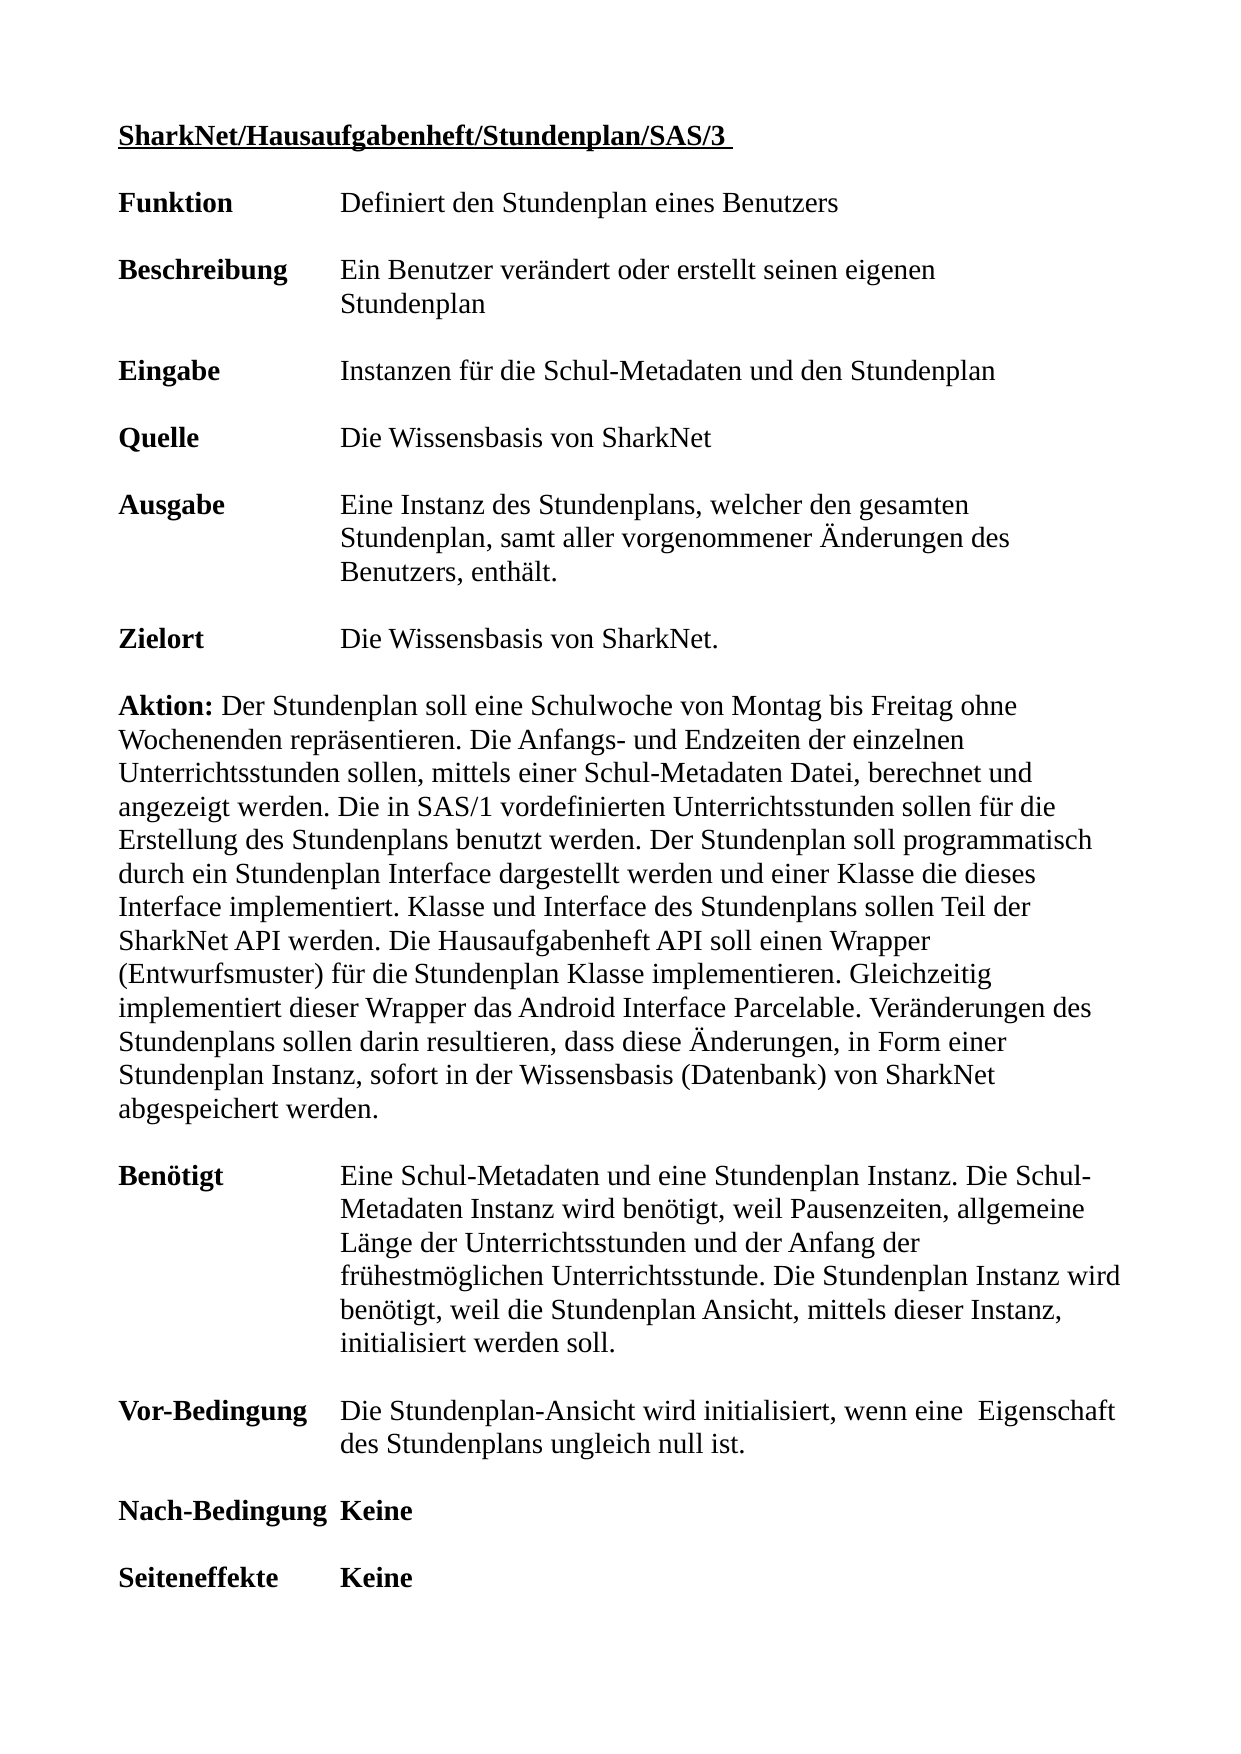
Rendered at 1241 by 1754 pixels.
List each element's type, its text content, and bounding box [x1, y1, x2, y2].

text SharkNet/Hausaufgabenheft/Stundenplan/SAS/3 [118, 118, 1122, 152]
text Eingabe Instanzen für die Schul-Metadaten und den Stundenplan [118, 353, 1122, 386]
text Funktion Definiert den Stundenplan eines Benutzers [118, 185, 1122, 219]
text Quelle Die Wissensbasis von SharkNet [118, 420, 1122, 453]
text Vor-Bedingung Die Stundenplan-Ansicht wird initialisiert, wenn eine Eigenschaft des Stundenplans ungleich null ist. [118, 1393, 1122, 1460]
text Zielort Die Wissensbasis von SharkNet. [118, 621, 1122, 655]
text Nach-Bedingung Keine [118, 1493, 1122, 1527]
text Ausgabe Eine Instanz des Stundenplans, welcher den gesamten Stundenplan, samt aller vorgenommener Änderungen des Benutzers, enthält. [118, 487, 1122, 588]
text Aktion: Der Stundenplan soll eine Schulwoche von Montag bis Freitag ohne Wochenenden repräsentieren. Die Anfangs- und Endzeiten der einzelnen Unterrichtsstunden sollen, mittels einer Schul-Metadaten Datei, berechnet und angezeigt werden. Die in SAS/1 vordefinierten Unterrichtsstunden sollen für die Erstellung des Stundenplans benutzt werden. Der Stundenplan soll programmatisch durch ein Stundenplan Interface dargestellt werden und einer Klasse die dieses Interface implementiert. Klasse und Interface des Stundenplans sollen Teil der SharkNet API werden. Die Hausaufgabenheft API soll einen Wrapper (Entwurfsmuster) für die Stundenplan Klasse implementieren. Gleichzeitig implementiert dieser Wrapper das Android Interface Parcelable. Veränderungen des Stundenplans sollen darin resultieren, dass diese Änderungen, in Form einer Stundenplan Instanz, sofort in der Wissensbasis (Datenbank) von SharkNet abgespeichert werden. [118, 688, 1122, 1124]
text Beschreibung Ein Benutzer verändert oder erstellt seinen eigenen Stundenplan [118, 252, 1122, 319]
text Seiteneffekte Keine [118, 1560, 1122, 1594]
text Benötigt Eine Schul-Metadaten und eine Stundenplan Instanz. Die Schul- Metadaten Instanz wird benötigt, weil Pausenzeiten, allgemeine Länge der Unterrichtsstunden und der Anfang der frühestmöglichen Unterrichtsstunde. Die Stundenplan Instanz wird benötigt, weil die Stundenplan Ansicht, mittels dieser Instanz, initialisiert werden soll. [118, 1158, 1122, 1359]
